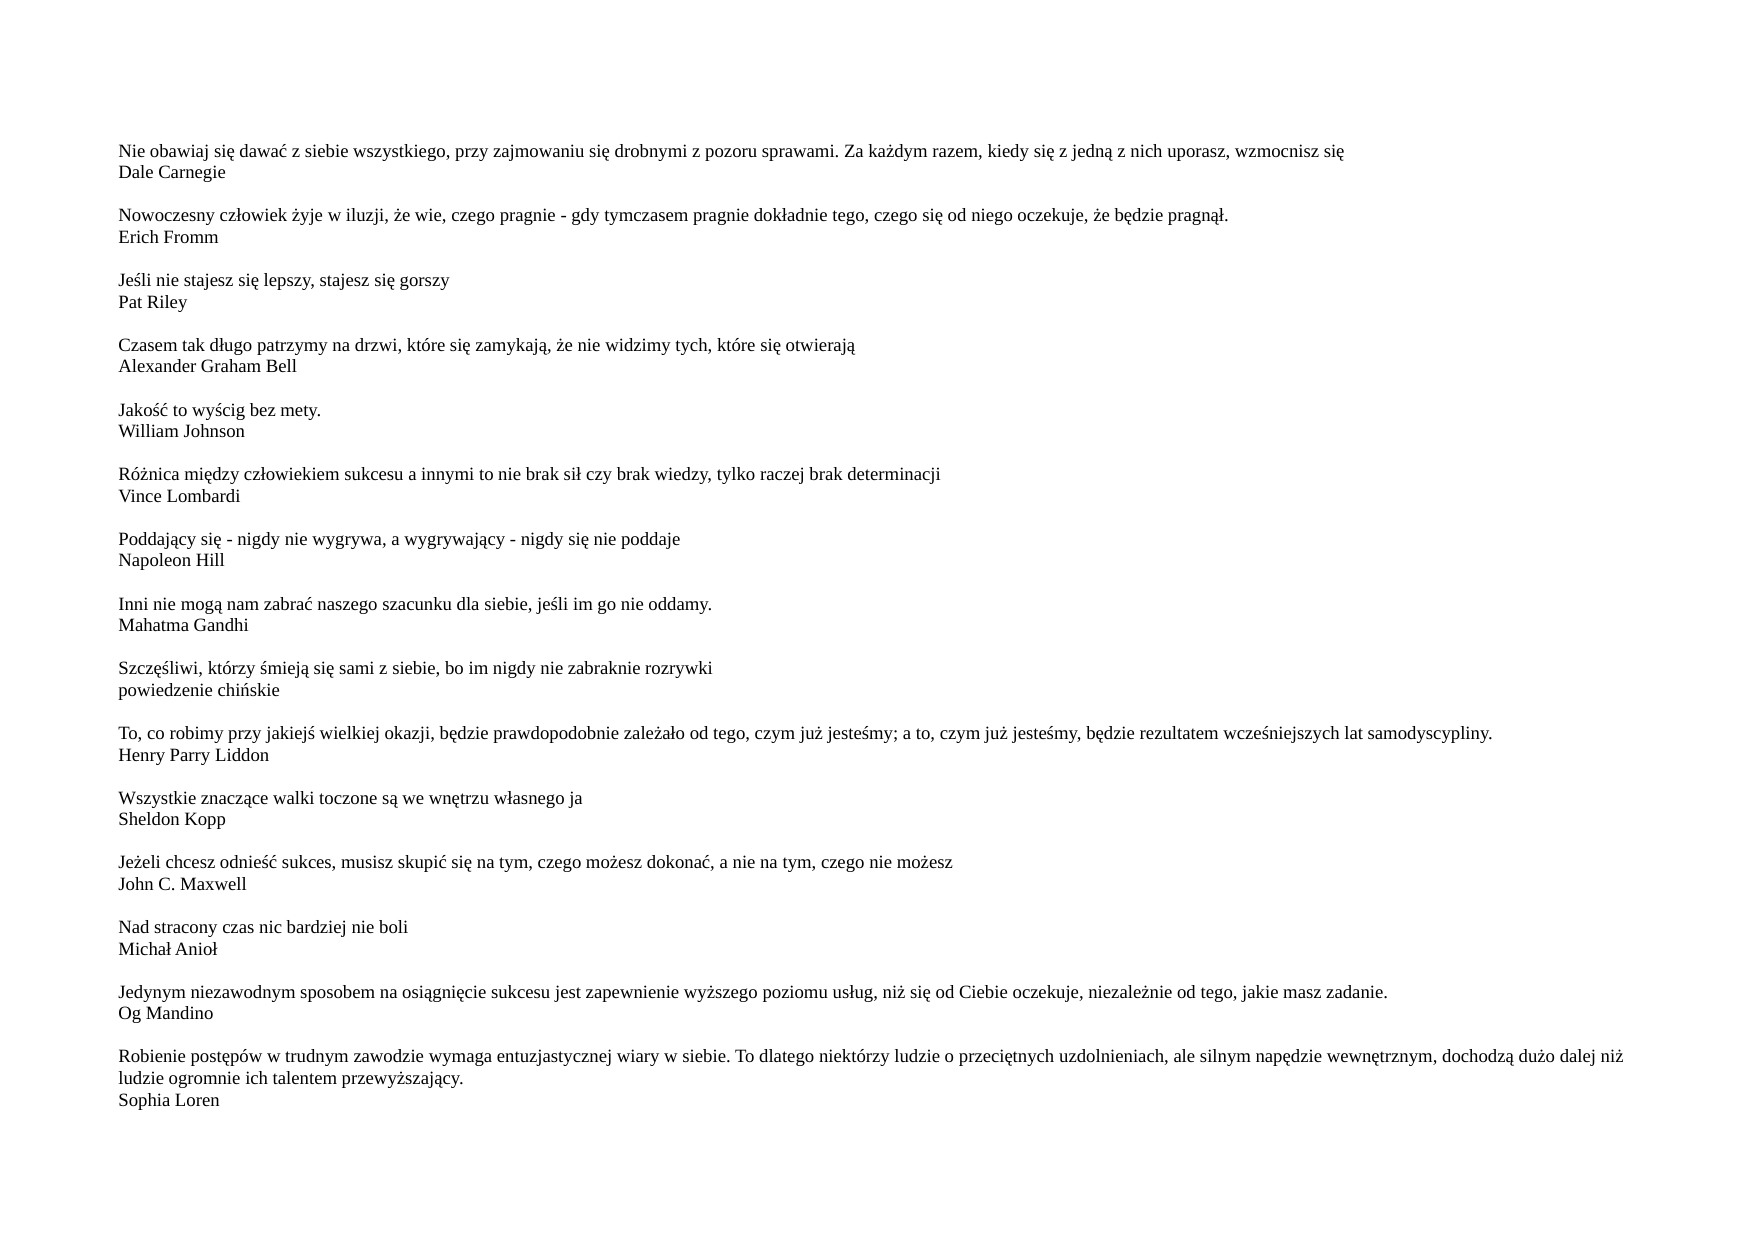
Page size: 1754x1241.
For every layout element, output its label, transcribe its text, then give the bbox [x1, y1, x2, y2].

text Michał Anioł [118, 937, 1636, 959]
text Różnica między człowiekiem sukcesu a innymi to nie brak sił czy brak wiedzy, tylko raczej brak determinacji [118, 463, 1636, 485]
text John C. Maxwell [118, 873, 1636, 894]
text Pat Riley [118, 291, 1636, 312]
text Sheldon Kopp [118, 808, 1636, 830]
text William Johnson [118, 420, 1636, 442]
text Poddający się - nigdy nie wygrywa, a wygrywający - nigdy się nie poddaje [118, 528, 1636, 549]
text Alexander Graham Bell [118, 355, 1636, 377]
text Nad stracony czas nic bardziej nie boli [118, 916, 1636, 937]
text Jedynym niezawodnym sposobem na osiągnięcie sukcesu jest zapewnienie wyższego poziomu usług, niż się od Ciebie oczekuje, niezależnie od tego, jakie masz zadanie. [118, 981, 1636, 1002]
text Vince Lombardi [118, 485, 1636, 506]
text Erich Fromm [118, 226, 1636, 247]
text powiedzenie chińskie [118, 679, 1636, 700]
text Szczęśliwi, którzy śmieją się sami z siebie, bo im nigdy nie zabraknie rozrywki [118, 657, 1636, 679]
text Czasem tak długo patrzymy na drzwi, które się zamykają, że nie widzimy tych, które się otwierają [118, 334, 1636, 355]
text Sophia Loren [118, 1088, 1636, 1110]
text Napoleon Hill [118, 549, 1636, 571]
text Dale Carnegie [118, 161, 1636, 183]
text Nie obawiaj się dawać z siebie wszystkiego, przy zajmowaniu się drobnymi z pozoru sprawami. Za każdym razem, kiedy się z jedną z nich uporasz, wzmocnisz się [118, 140, 1636, 161]
text Jakość to wyścig bez mety. [118, 398, 1636, 420]
text Henry Parry Liddon [118, 743, 1636, 765]
text Robienie postępów w trudnym zawodzie wymaga entuzjastycznej wiary w siebie. To dlatego niektórzy ludzie o przeciętnych uzdolnieniach, ale silnym napędzie wewnętrznym, dochodzą dużo dalej niż ludzie ogromnie ich talentem przewyższający. [118, 1045, 1636, 1088]
text Nowoczesny człowiek żyje w iluzji, że wie, czego pragnie - gdy tymczasem pragnie dokładnie tego, czego się od niego oczekuje, że będzie pragnął. [118, 204, 1636, 226]
text Jeśli nie stajesz się lepszy, stajesz się gorszy [118, 269, 1636, 291]
text Mahatma Gandhi [118, 614, 1636, 636]
text Og Mandino [118, 1002, 1636, 1024]
text Wszystkie znaczące walki toczone są we wnętrzu własnego ja [118, 787, 1636, 808]
text Inni nie mogą nam zabrać naszego szacunku dla siebie, jeśli im go nie oddamy. [118, 592, 1636, 614]
text Jeżeli chcesz odnieść sukces, musisz skupić się na tym, czego możesz dokonać, a nie na tym, czego nie możesz [118, 851, 1636, 873]
text To, co robimy przy jakiejś wielkiej okazji, będzie prawdopodobnie zależało od tego, czym już jesteśmy; a to, czym już jesteśmy, będzie rezultatem wcześniejszych lat samodyscypliny. [118, 722, 1636, 743]
